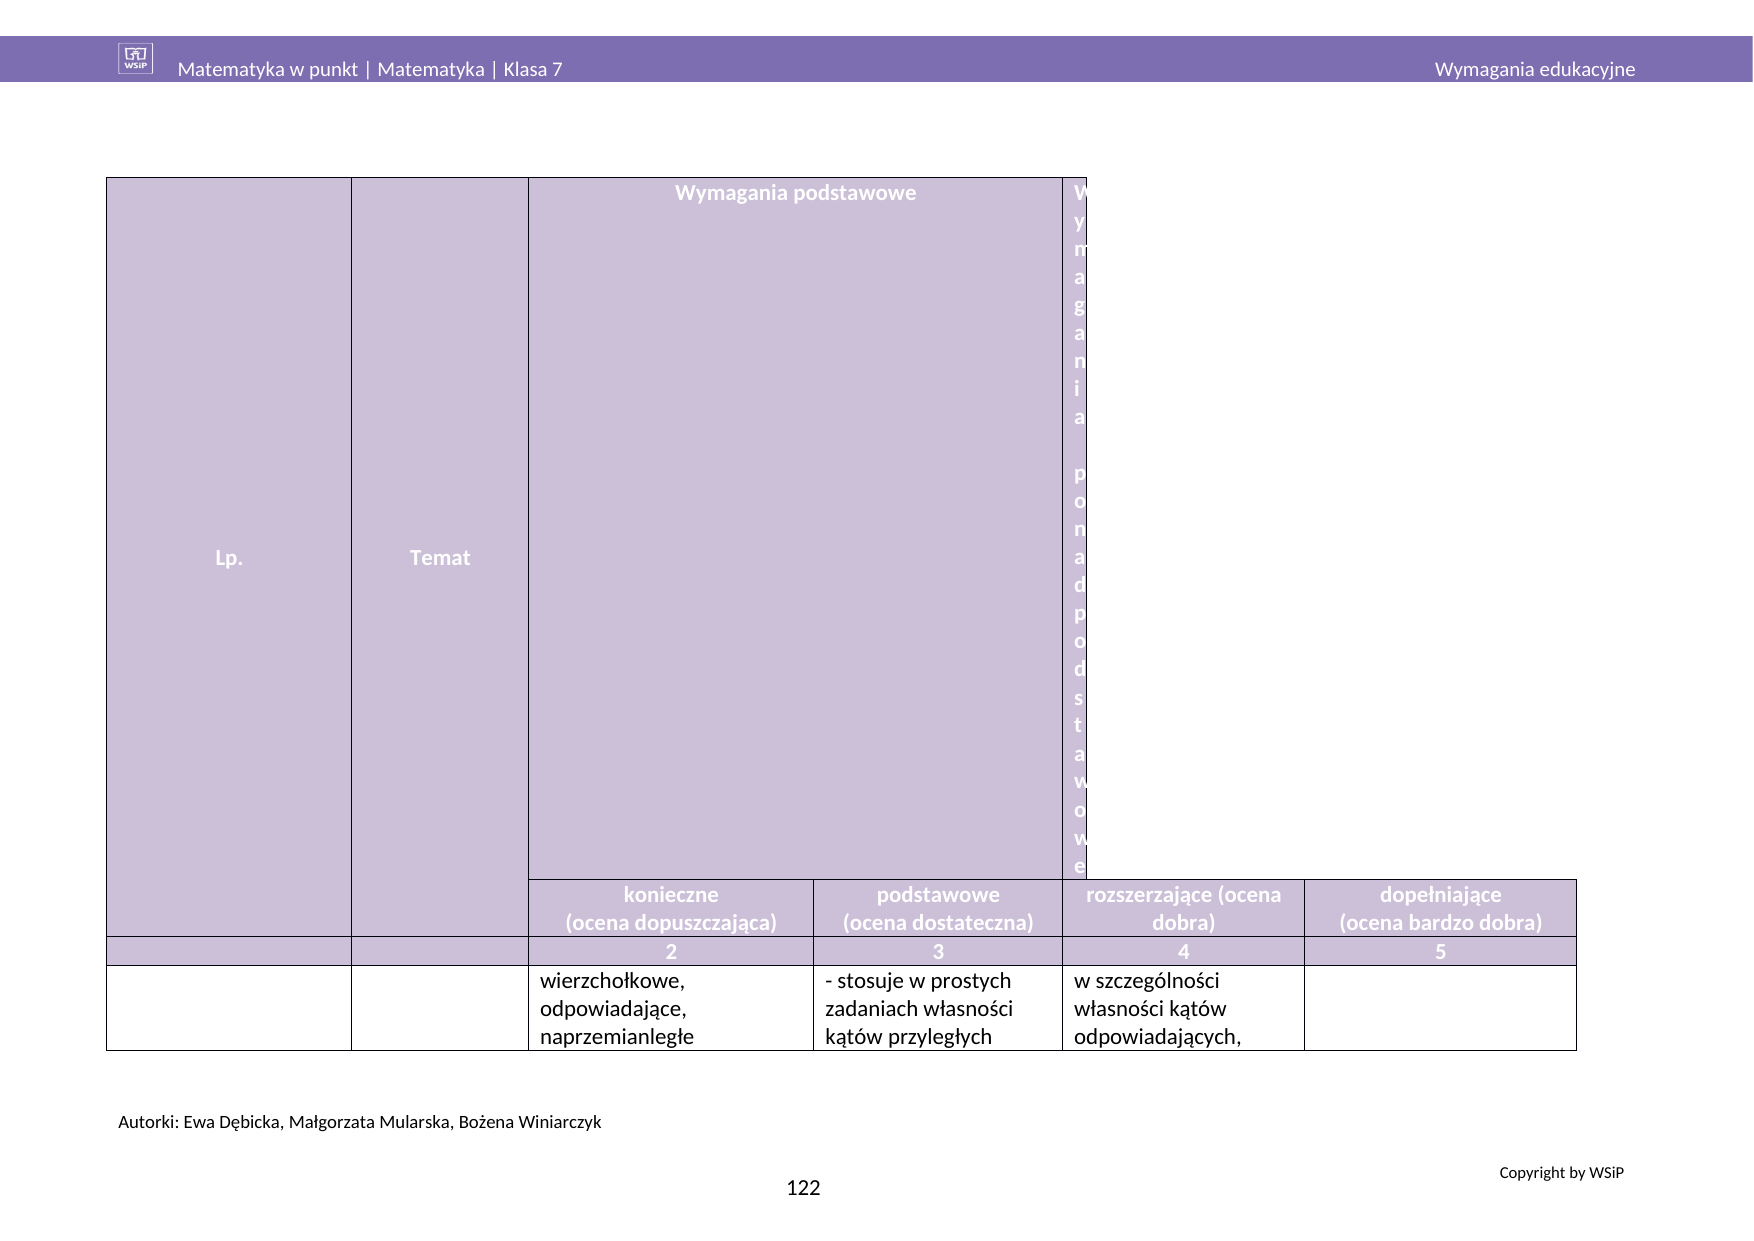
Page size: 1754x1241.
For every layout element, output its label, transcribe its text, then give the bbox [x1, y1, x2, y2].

table_cell podstawowe (ocena dostateczna) [814, 880, 1062, 936]
table_cell rozszerzające (ocena dobra) [1063, 880, 1304, 936]
table_cell konieczne (ocena dopuszczająca) [529, 880, 813, 936]
table_header Wymagania podstawowe [529, 178, 1062, 879]
table_cell 5 [1305, 937, 1576, 965]
table_cell dopełniające (ocena bardzo dobra) [1305, 880, 1576, 936]
table_cell [107, 937, 351, 965]
table_header Lp. [107, 178, 351, 936]
table_cell 2 [529, 937, 813, 965]
table_header Wymagania ponadpodstawowe [1063, 178, 1086, 879]
table_cell wierzchołkowe, odpowiadające, naprzemianległe [529, 966, 813, 1050]
table_cell w szczególności własności kątów odpowiadających, [1063, 966, 1304, 1050]
table_cell - stosuje w prostych zadaniach własności kątów przyległych [814, 966, 1062, 1050]
table_cell 3 [814, 937, 1062, 965]
table_cell [352, 966, 528, 1050]
table_cell 4 [1063, 937, 1304, 965]
table_cell [107, 966, 351, 1050]
table_cell [352, 937, 528, 965]
picture [0, 36, 1753, 82]
table_header Temat [352, 178, 528, 936]
table_cell [1305, 966, 1576, 1050]
